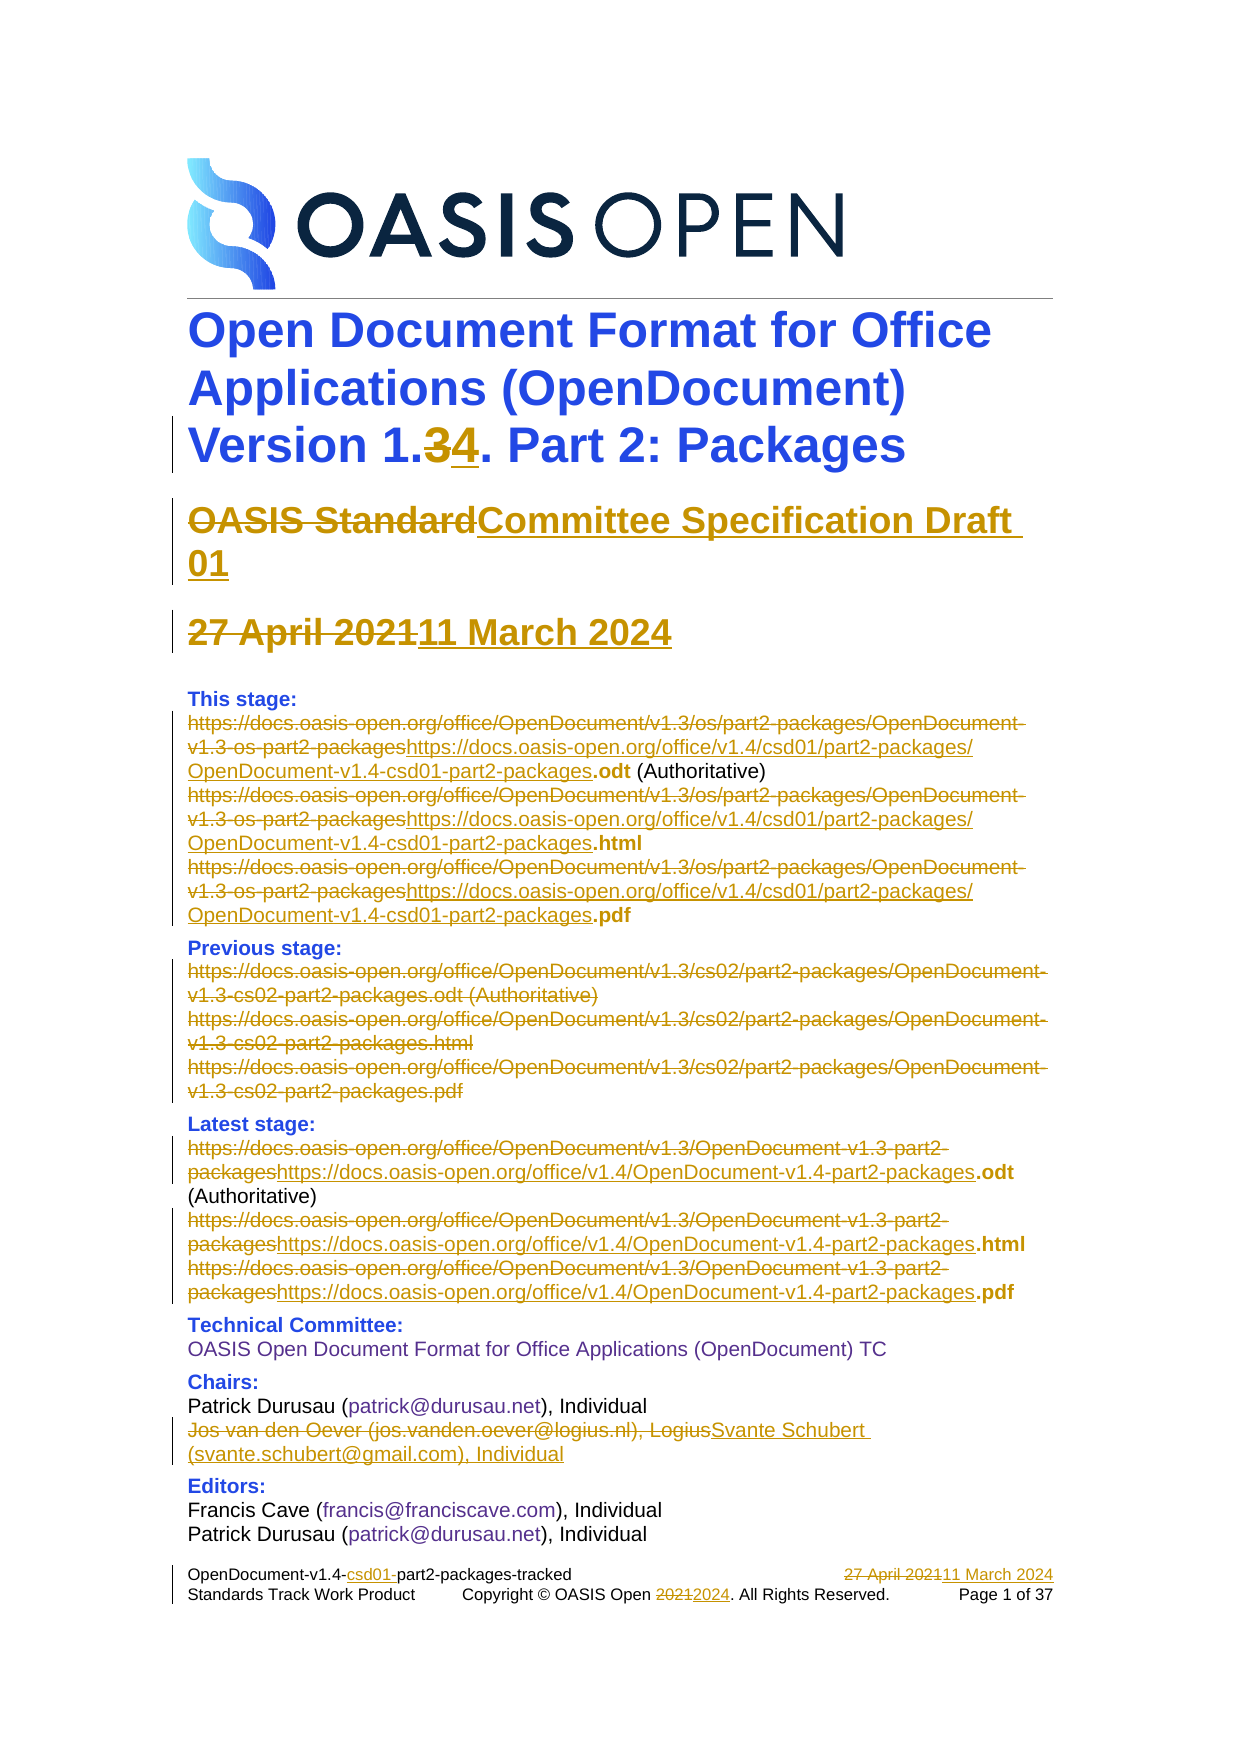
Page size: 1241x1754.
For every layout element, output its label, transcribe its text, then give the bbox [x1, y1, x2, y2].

title https://docs.oasis-open.org/office/v1.4/csd01/part2-packages/OpenDocument-v1.4-csd01-part2-packages.pdf [187, 854, 1053, 926]
title Previous stage: [187, 935, 1053, 959]
title Open Document Format for Office Applications (OpenDocument) Version 1.4. Part 2: Packages [187, 299, 1053, 473]
title https://docs.oasis-open.org/office/v1.4/OpenDocument-v1.4-part2-packages.odt (Authoritative) [187, 1136, 1053, 1208]
title Technical Committee: [187, 1313, 1053, 1337]
title This stage: [187, 687, 1053, 711]
title https://docs.oasis-open.org/office/v1.4/csd01/part2-packages/OpenDocument-v1.4-csd01-part2-packages.odt (Authoritative) [187, 711, 1053, 783]
title Patrick Durusau (patrick@durusau.net), Individual [187, 1522, 1053, 1546]
title Editors: [187, 1474, 1053, 1498]
title https://docs.oasis-open.org/office/v1.4/OpenDocument-v1.4-part2-packages.pdf [187, 1256, 1053, 1304]
title Chairs: [187, 1369, 1053, 1393]
title https://docs.oasis-open.org/office/v1.4/csd01/part2-packages/OpenDocument-v1.4-csd01-part2-packages.html [187, 783, 1053, 854]
title Svante Schubert (svante.schubert@gmail.com), Individual [187, 1417, 1053, 1465]
subtitle 11 March 2024 [187, 607, 1053, 653]
title Patrick Durusau (patrick@durusau.net), Individual [187, 1393, 1053, 1417]
title OASIS Open Document Format for Office Applications (OpenDocument) TC [187, 1337, 1053, 1361]
title Francis Cave (francis@franciscave.com), Individual [187, 1498, 1053, 1522]
subtitle Committee Specification Draft 01 [187, 495, 1053, 585]
title https://docs.oasis-open.org/office/v1.4/OpenDocument-v1.4-part2-packages.html [187, 1208, 1053, 1256]
title Latest stage: [187, 1112, 1053, 1136]
